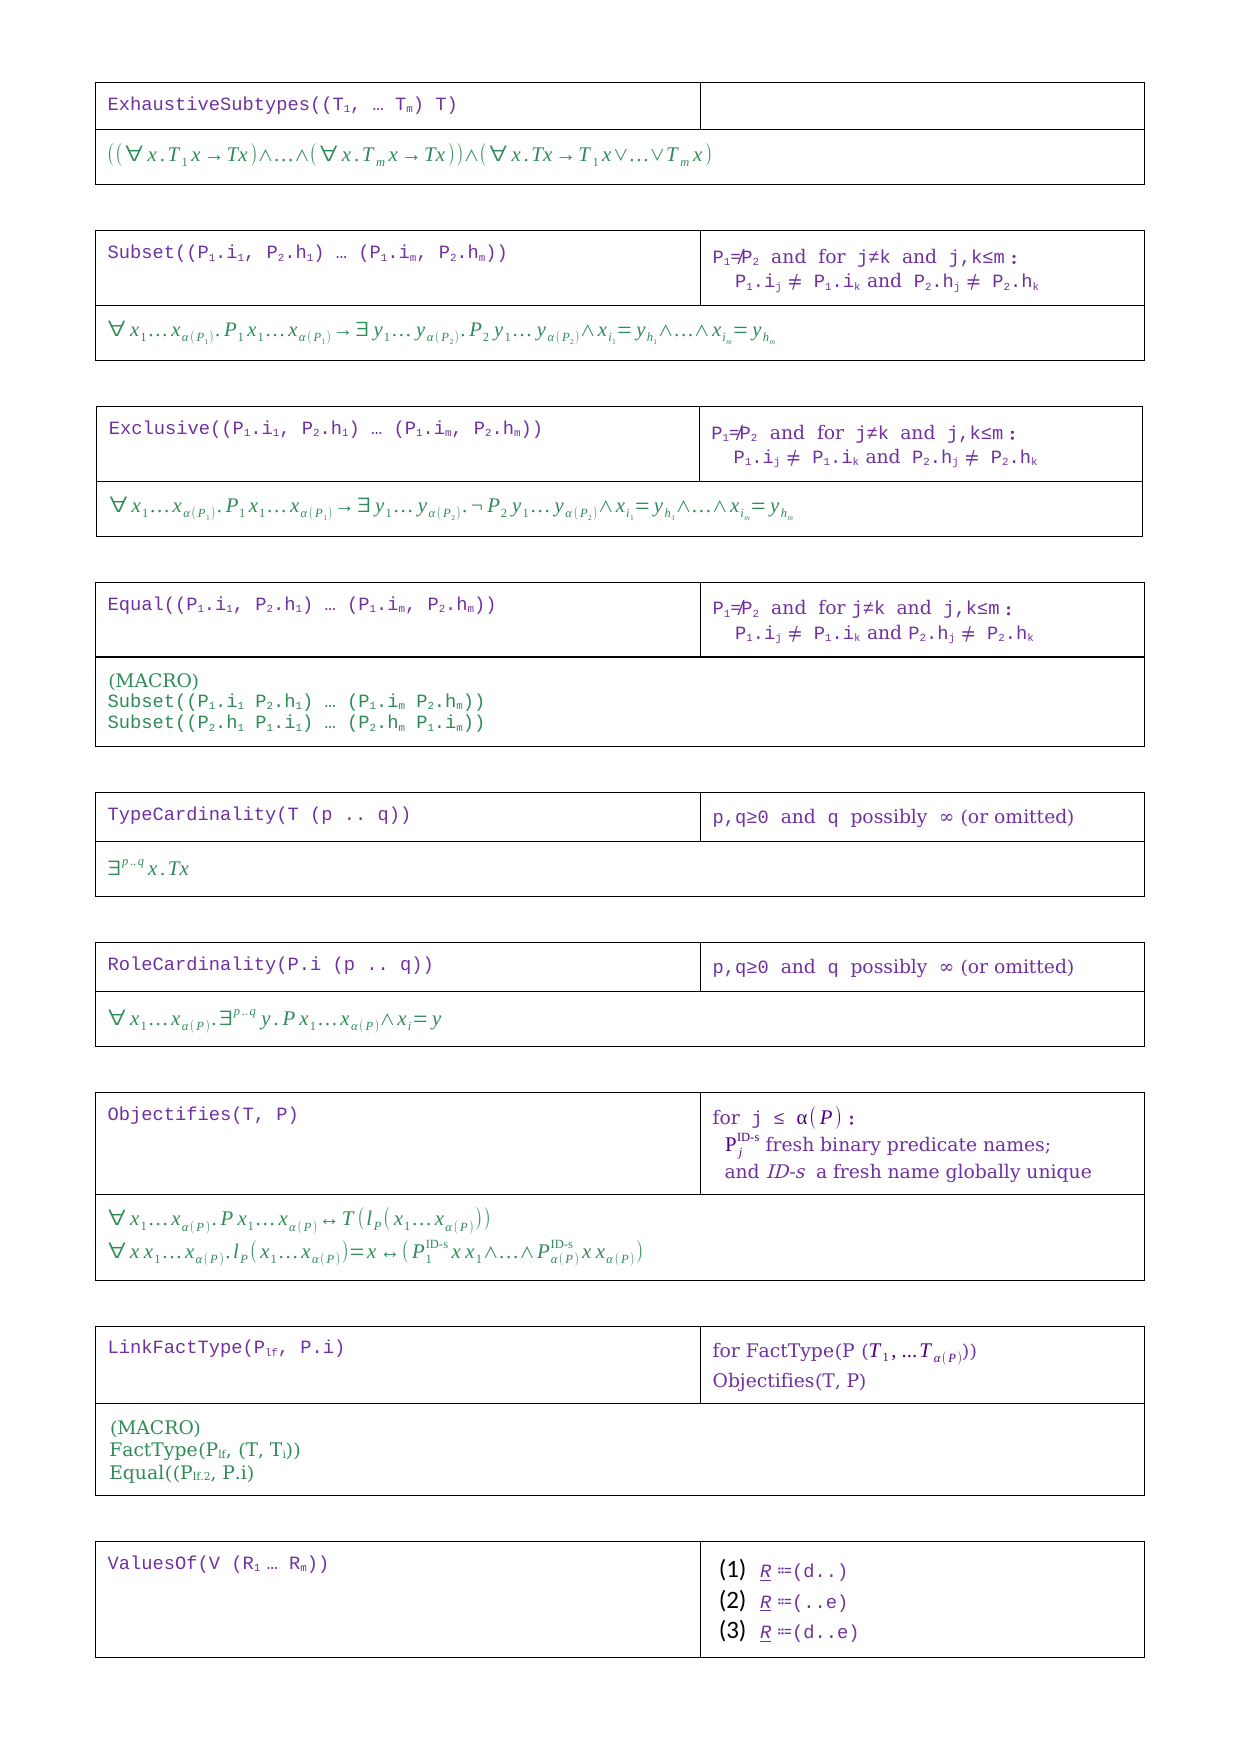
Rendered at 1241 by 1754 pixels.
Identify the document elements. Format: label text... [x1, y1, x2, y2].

table_header P1≠P2 and for j≠k and j,k≤m : P1.ij ≠ P1.ik and P2.hj ≠ P2.hk [701, 583, 1144, 656]
table_header Objectifies(T, P) [96, 1093, 700, 1194]
table_header p,q≥0 and q possibly ∞ (or omitted) [701, 793, 1144, 841]
table_cell [96, 1195, 1144, 1279]
table_header Exclusive((P1.i1, P2.h1) … (P1.im, P2.hm)) [97, 407, 699, 481]
table_header for j ≤ : fresh binary predicate names; and ID-s a fresh name globally unique [701, 1093, 1144, 1194]
table_header Subset((P1.i1, P2.h1) … (P1.im, P2.hm)) [96, 231, 700, 305]
table_header ExhaustiveSubtypes((T1, … Tm) T) [96, 83, 700, 129]
table_header p,q≥0 and q possibly ∞ (or omitted) [701, 943, 1144, 991]
table_header LinkFactType(Plf, P.i) [96, 1327, 700, 1403]
table_cell (MACRO) Subset((P1.i1 P2.h1) … (P1.im P2.hm)) Subset((P2.h1 P1.i1) … (P2.hm P1.im)) [96, 658, 1144, 746]
table_cell [96, 130, 1144, 184]
table_header Equal((P1.i1, P2.h1) … (P1.im, P2.hm)) [96, 583, 700, 656]
table_cell [96, 992, 1144, 1046]
table_header [701, 83, 1144, 129]
table_header R ⩴(d..) R ⩴(..e) R ⩴(d..e) R ⩴(d) [701, 1542, 1144, 1657]
table_cell [96, 842, 1144, 896]
table_cell [97, 482, 1142, 536]
table_header P1≠P2 and for j≠k and j,k≤m : P1.ij ≠ P1.ik and P2.hj ≠ P2.hk [701, 231, 1144, 305]
table_header TypeCardinality(T (p .. q)) [96, 793, 700, 841]
table_header P1≠P2 and for j≠k and j,k≤m : P1.ij ≠ P1.ik and P2.hj ≠ P2.hk [700, 407, 1142, 481]
table_cell [96, 306, 1144, 360]
table_header ValuesOf(V (R1 … Rm)) [96, 1542, 700, 1657]
table_header RoleCardinality(P.i (p .. q)) [96, 943, 700, 991]
table_cell (MACRO) FactType(Plf, (T, Ti)) Equal((Plf.2, P.i) [96, 1404, 1144, 1495]
table_header for FactType(P ()) Objectifies(T, P) [701, 1327, 1144, 1403]
